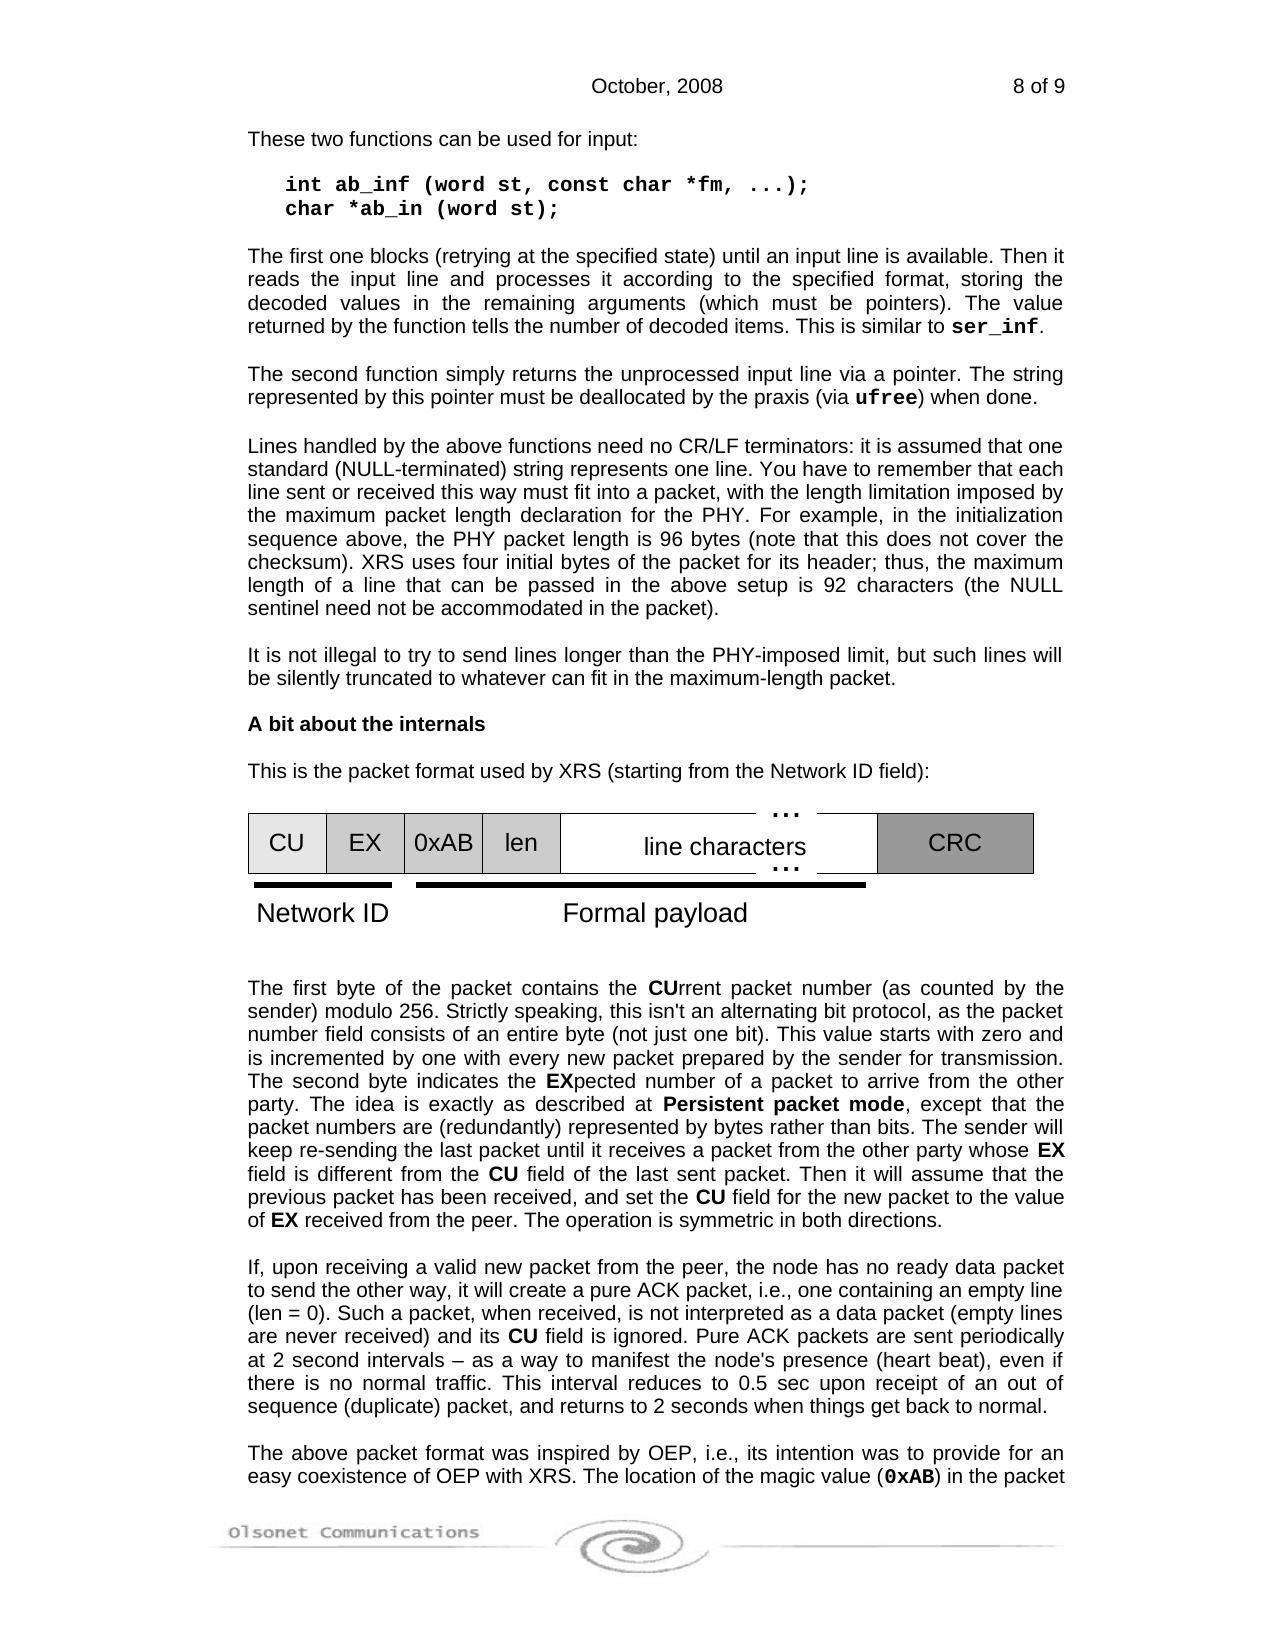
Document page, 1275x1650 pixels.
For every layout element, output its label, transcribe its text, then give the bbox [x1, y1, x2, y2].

text These two functions can be used for input: [247, 128, 1065, 151]
text The first byte of the packet contains the CUrrent packet number (as counted by the sender) modulo 256. Strictly speaking, this isn't an alternating bit protocol, as the packet number field consists of an entire byte (not just one bit). This value starts with zero and is incremented by one with every new packet prepared by the sender for transmission. The second byte indicates the EXpected number of a packet to arrive from the other party. The idea is exactly as described at Persistent packet mode, except that the packet numbers are (redundantly) represented by bytes rather than bits. The sender will keep re-sending the last packet until it receives a packet from the other party whose EX field is different from the CU field of the last sent packet. Then it will assume that the previous packet has been received, and set the CU field for the new packet to the value of EX received from the peer. The operation is symmetric in both directions. [247, 976, 1065, 1232]
subtitle A bit about the internals [247, 713, 1065, 736]
text int ab_inf (word st, const char *fm, ...); [285, 174, 1065, 198]
text Lines handled by the above functions need no CR/LF terminators: it is assumed that one standard (NULL-terminated) string represents one line. You have to remember that each line sent or received this way must fit into a packet, with the length limitation imposed by the maximum packet length declaration for the PHY. For example, in the initialization sequence above, the PHY packet length is 96 bytes (note that this does not cover the checksum). XRS uses four initial bytes of the packet for its header; thus, the maximum length of a line that can be passed in the above setup is 92 characters (the NULL sentinel need not be accommodated in the packet). [247, 434, 1065, 620]
text It is not illegal to try to send lines longer than the PHY-imposed limit, but such lines will be silently truncated to whatever can fit in the maximum-length packet. [247, 643, 1065, 690]
text This is the packet format used by XRS (starting from the Network ID field): [247, 759, 1065, 783]
text The above packet format was inspired by OEP, i.e., its intention was to provide for an easy coexistence of OEP with XRS. The location of the magic value (0xAB) in the packet [247, 1441, 1065, 1489]
picture [210, 1504, 1065, 1596]
text The second function simply returns the unprocessed input line via a pointer. The string represented by this pointer must be deallocated by the praxis (via ufree) when done. [247, 363, 1065, 411]
text The first one blocks (retrying at the specified state) until an input line is available. Then it reads the input line and processes it according to the specified format, storing the decoded values in the remaining arguments (which must be pointers). The value returned by the function tells the number of decoded items. This is similar to ser_inf. [247, 245, 1065, 339]
text char *ab_in (word st); [285, 198, 1065, 221]
text If, upon receiving a valid new packet from the peer, the node has no ready data packet to send the other way, it will create a pure ACK packet, i.e., one containing an empty line (len = 0). Such a packet, when received, is not interpreted as a data packet (empty lines are never received) and its CU field is ignored. Pure ACK packets are sent periodically at 2 second intervals – as a way to manifest the node's presence (heart beat), even if there is no normal traffic. This interval reduces to 0.5 sec upon receipt of an out of sequence (duplicate) packet, and returns to 2 seconds when things get back to normal. [247, 1255, 1065, 1418]
